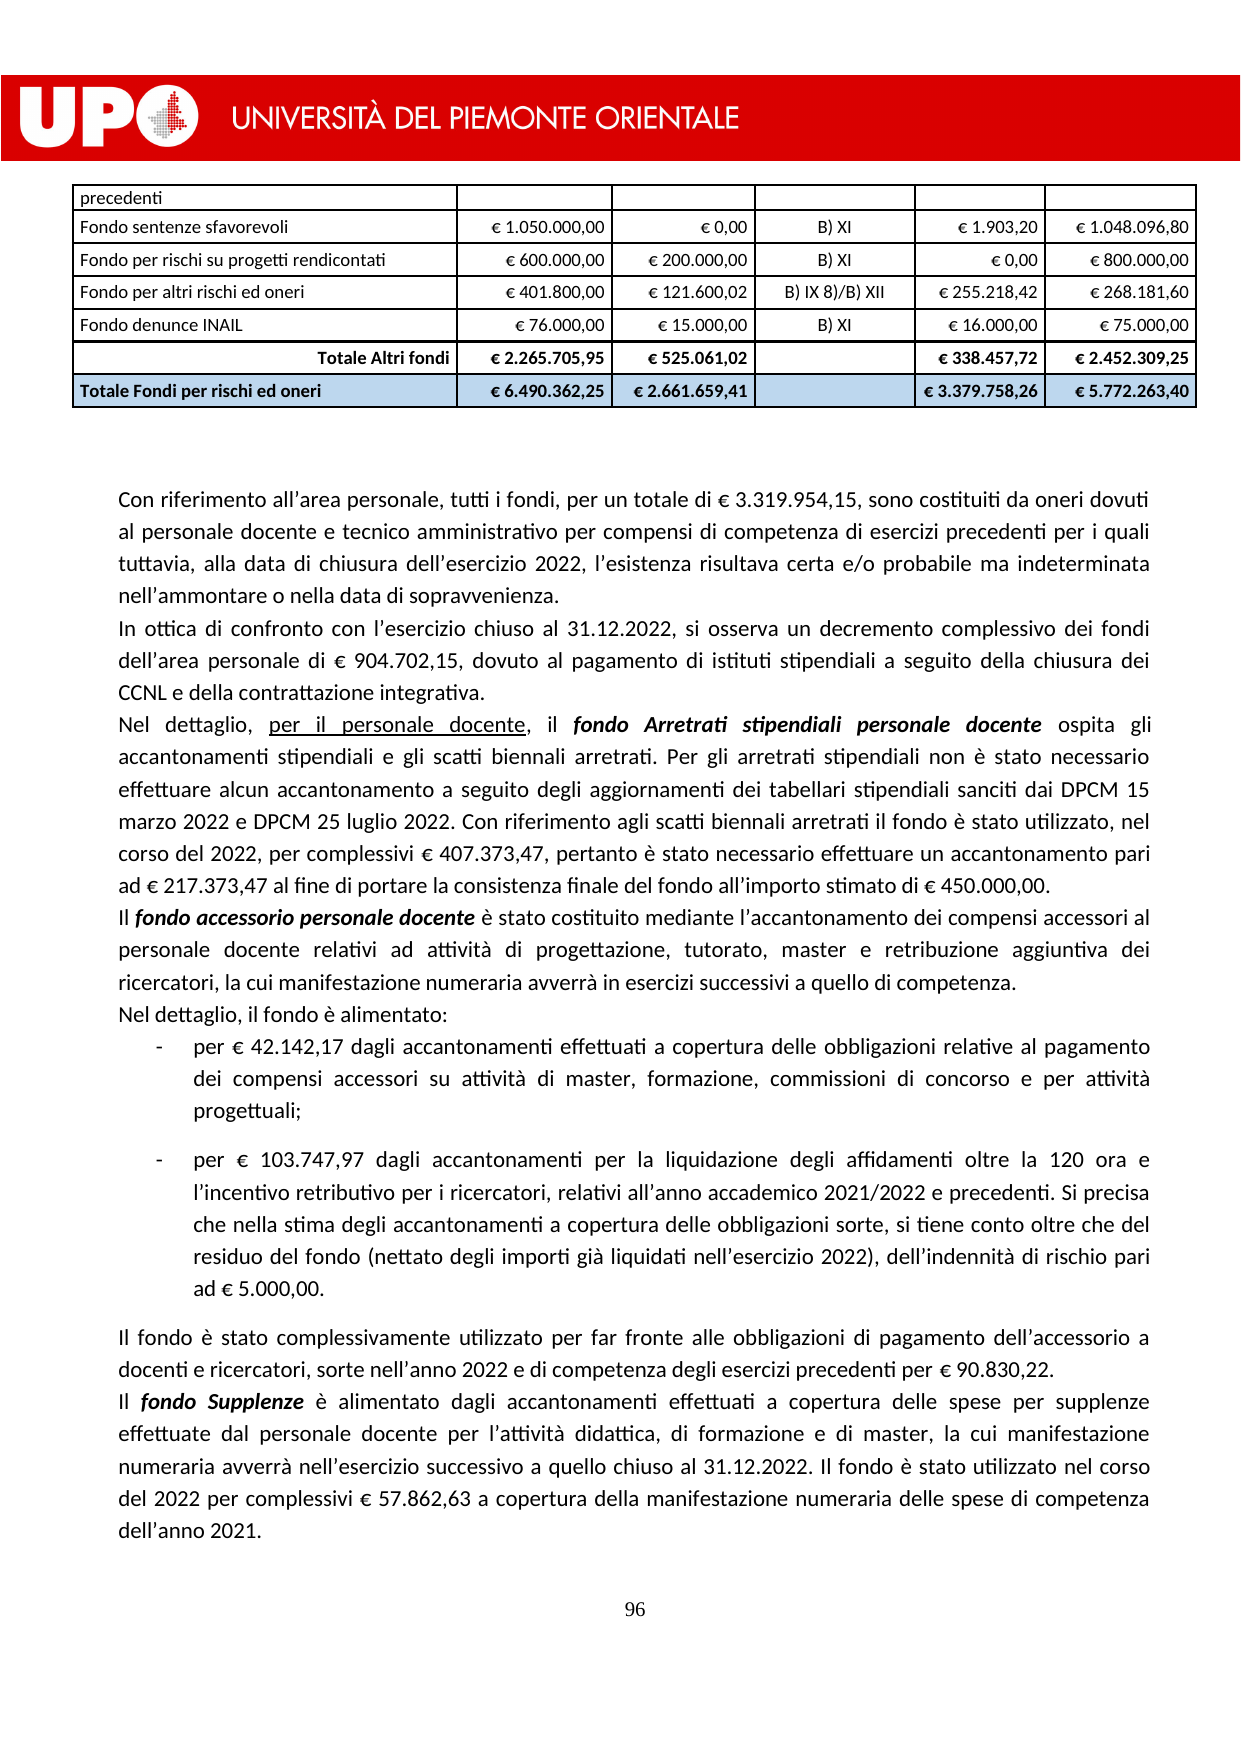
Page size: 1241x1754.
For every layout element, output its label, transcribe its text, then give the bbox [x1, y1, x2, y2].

table_cell B) XI [756, 211, 914, 242]
table_cell B) XI [756, 244, 914, 275]
list per € 103.747,97 dagli accantonamenti per la liquidazione degli affidamenti oltre la 120 ora e l’incentivo retributivo per i ricercatori, relativi all’anno accademico 2021/2022 e precedenti. Si precisa che nella stima degli accantonamenti a copertura delle obbligazioni sorte, si tiene conto oltre che del residuo del fondo (nettato degli importi già liquidati nell’esercizio 2022), dell’indennità di rischio pari ad € 5.000,00. [156, 1145, 1152, 1302]
table_cell € 5.772.263,40 [1046, 375, 1195, 406]
table_cell B) XI [756, 310, 914, 340]
text Il fondo Supplenze è alimentato dagli accantonamenti effettuati a copertura delle spese per supplenze effettuate dal personale docente per l’attività didattica, di formazione e di master, la cui manifestazione numeraria avverrà nell’esercizio successivo a quello chiuso al 31.12.2022. Il fondo è stato utilizzato nel corso del 2022 per complessivi € 57.862,63 a copertura della manifestazione numeraria delle spese di competenza dell’anno 2021. [118, 1387, 1152, 1544]
table_cell € 0,00 [613, 211, 754, 242]
table_cell Totale Altri fondi [74, 343, 456, 373]
table_cell precedenti [74, 186, 456, 209]
table_cell € 401.800,00 [458, 277, 611, 308]
table_cell [756, 186, 914, 209]
table_cell € 3.379.758,26 [916, 375, 1044, 406]
table_cell [458, 186, 611, 209]
table_cell € 1.048.096,80 [1046, 211, 1195, 242]
table_cell € 525.061,02 [613, 343, 754, 373]
table_cell € 800.000,00 [1046, 244, 1195, 275]
table_cell € 255.218,42 [916, 277, 1044, 308]
table_cell € 1.050.000,00 [458, 211, 611, 242]
table_cell € 2.265.705,95 [458, 343, 611, 373]
table_cell [613, 186, 754, 209]
table_cell B) IX 8)/B) XII [756, 277, 914, 308]
table_cell Fondo per rischi su progetti rendicontati [74, 244, 456, 275]
table_cell € 15.000,00 [613, 310, 754, 340]
table_cell € 0,00 [916, 244, 1044, 275]
table_cell € 121.600,02 [613, 277, 754, 308]
table_cell € 6.490.362,25 [458, 375, 611, 406]
text Nel dettaglio, per il personale docente, il fondo Arretrati stipendiali personale docente ospita gli accantonamenti stipendiali e gli scatti biennali arretrati. Per gli arretrati stipendiali non è stato necessario effettuare alcun accantonamento a seguito degli aggiornamenti dei tabellari stipendiali sanciti dai DPCM 15 marzo 2022 e DPCM 25 luglio 2022. Con riferimento agli scatti biennali arretrati il fondo è stato utilizzato, nel corso del 2022, per complessivi € 407.373,47, pertanto è stato necessario effettuare un accantonamento pari ad € 217.373,47 al fine di portare la consistenza finale del fondo all’importo stimato di € 450.000,00. [118, 710, 1152, 899]
table_cell € 1.903,20 [916, 211, 1044, 242]
text Il fondo è stato complessivamente utilizzato per far fronte alle obbligazioni di pagamento dell’accessorio a docenti e ricercatori, sorte nell’anno 2022 e di competenza degli esercizi precedenti per € 90.830,22. [118, 1323, 1152, 1383]
text Nel dettaglio, il fondo è alimentato: [118, 1000, 1152, 1028]
list per € 42.142,17 dagli accantonamenti effettuati a copertura delle obbligazioni relative al pagamento dei compensi accessori su attività di master, formazione, commissioni di concorso e per attività progettuali; [156, 1032, 1152, 1124]
table_cell € 75.000,00 [1046, 310, 1195, 340]
table_cell € 16.000,00 [916, 310, 1044, 340]
text Con riferimento all’area personale, tutti i fondi, per un totale di € 3.319.954,15, sono costituiti da oneri dovuti al personale docente e tecnico amministrativo per compensi di competenza di esercizi precedenti per i quali tuttavia, alla data di chiusura dell’esercizio 2022, l’esistenza risultava certa e/o probabile ma indeterminata nell’ammontare o nella data di sopravvenienza. [118, 485, 1152, 609]
table_cell Fondo sentenze sfavorevoli [74, 211, 456, 242]
table_cell € 268.181,60 [1046, 277, 1195, 308]
table_cell € 600.000,00 [458, 244, 611, 275]
text Il fondo accessorio personale docente è stato costituito mediante l’accantonamento dei compensi accessori al personale docente relativi ad attività di progettazione, tutorato, master e retribuzione aggiuntiva dei ricercatori, la cui manifestazione numeraria avverrà in esercizi successivi a quello di competenza. [118, 903, 1152, 996]
table_cell [756, 375, 914, 406]
table_cell Fondo denunce INAIL [74, 310, 456, 340]
table_cell € 76.000,00 [458, 310, 611, 340]
table_cell [916, 186, 1044, 209]
table_cell [1046, 186, 1195, 209]
text In ottica di confronto con l’esercizio chiuso al 31.12.2022, si osserva un decremento complessivo dei fondi dell’area personale di € 904.702,15, dovuto al pagamento di istituti stipendiali a seguito della chiusura dei CCNL e della contrattazione integrativa. [118, 614, 1152, 706]
table_cell [756, 343, 914, 373]
table_cell € 200.000,00 [613, 244, 754, 275]
table_cell € 2.661.659,41 [613, 375, 754, 406]
table_cell € 338.457,72 [916, 343, 1044, 373]
table_cell Fondo per altri rischi ed oneri [74, 277, 456, 308]
table_cell € 2.452.309,25 [1046, 343, 1195, 373]
table_cell Totale Fondi per rischi ed oneri [74, 375, 456, 406]
